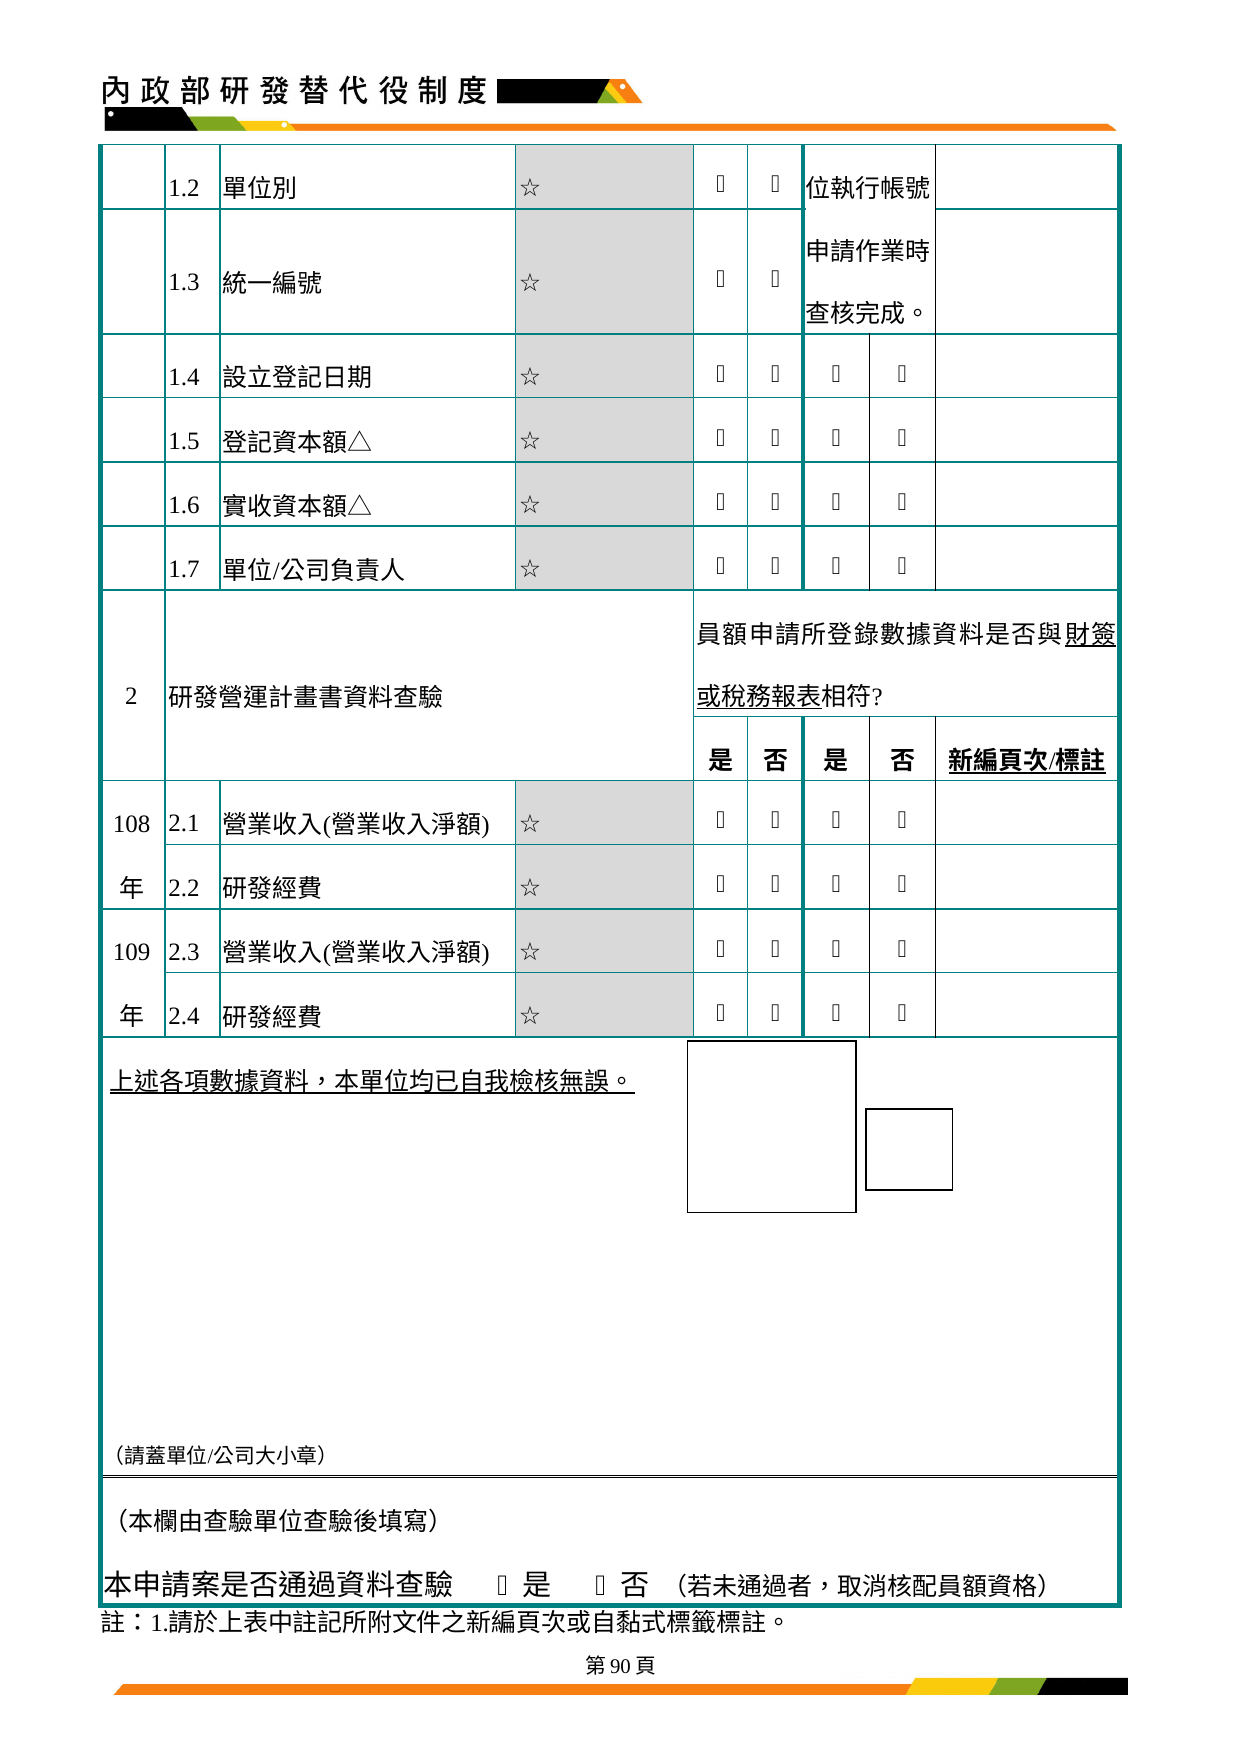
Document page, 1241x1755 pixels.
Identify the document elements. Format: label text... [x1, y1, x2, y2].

table_cell  [694, 398, 747, 461]
table_cell 營業收入(營業收入淨額) [221, 910, 515, 972]
table_cell 2.2 [166, 845, 219, 908]
table_cell  [870, 398, 935, 461]
table_cell  [870, 463, 935, 525]
table_cell  [870, 781, 935, 844]
table_cell 單位/公司負責人 [221, 527, 515, 589]
table_cell  [870, 910, 935, 972]
table_cell 單位別 [221, 145, 515, 208]
table_cell  [748, 527, 801, 589]
table_cell [936, 335, 1117, 397]
table_cell ☆ [516, 335, 693, 397]
table_cell  [870, 973, 935, 1036]
table_cell 否 [870, 717, 935, 780]
table_cell  [748, 463, 801, 525]
table_cell （本欄由查驗單位查驗後填寫） 本申請案是否通過資料查驗  是  否 （若未通過者，取消核配員額資格） [103, 1478, 1117, 1603]
table_cell  [870, 335, 935, 397]
table_cell  [805, 335, 869, 397]
table_cell 上述各項數據資料，本單位均已自我檢核無誤。 （請蓋單位/公司大小章） [103, 1038, 1117, 1475]
table_cell [936, 845, 1117, 908]
table_cell 2.1 [166, 781, 219, 844]
table_cell 1.3 [166, 210, 219, 333]
table_cell  [870, 845, 935, 908]
table_cell  [805, 398, 869, 461]
table_cell [103, 398, 164, 461]
table_cell ☆ [516, 210, 693, 333]
table_cell 1.5 [166, 398, 219, 461]
table_cell  [748, 781, 801, 844]
table_cell [103, 335, 164, 397]
table_cell  [694, 845, 747, 908]
table_cell  [748, 910, 801, 972]
table_cell 2.3 [166, 910, 219, 972]
table_cell 1.4 [166, 335, 219, 397]
table_cell 營業收入(營業收入淨額) [221, 781, 515, 844]
table_cell ☆ [516, 910, 693, 972]
table_cell ☆ [516, 845, 693, 908]
table_cell 員額申請所登錄數據資料是否與財簽或稅務報表相符? [694, 591, 1117, 716]
table_cell  [694, 210, 747, 333]
table_cell  [805, 781, 869, 844]
table_cell [936, 973, 1117, 1036]
table_cell ☆ [516, 463, 693, 525]
table_cell 否 [748, 717, 801, 780]
table_cell 1.7 [166, 527, 219, 589]
table_cell [936, 210, 1117, 333]
table_cell 研發經費 [221, 845, 515, 908]
table_cell 統一編號 [221, 210, 515, 333]
table_cell  [694, 910, 747, 972]
table_cell  [870, 527, 935, 589]
table_cell  [694, 145, 747, 208]
table_cell 109年 [103, 910, 164, 1036]
table_cell ☆ [516, 145, 693, 208]
table_cell [936, 781, 1117, 844]
table_cell [103, 210, 164, 333]
table_cell [103, 527, 164, 589]
table_cell  [748, 845, 801, 908]
table_cell ☆ [516, 973, 693, 1036]
table_cell 登記資本額△ [221, 398, 515, 461]
table_cell  [694, 527, 747, 589]
table_cell ☆ [516, 781, 693, 844]
table_cell  [748, 973, 801, 1036]
table_cell  [748, 145, 801, 208]
table_cell [103, 145, 164, 208]
text 註：1.請於上表中註記所附文件之新編頁次或自黏式標籤標註。 [100, 1608, 1140, 1637]
table_cell  [805, 845, 869, 908]
table_cell [936, 527, 1117, 589]
table_cell 1.6 [166, 463, 219, 525]
table_cell 是 [805, 717, 869, 780]
table_cell 研發經費 [221, 973, 515, 1036]
table_cell [936, 398, 1117, 461]
table_cell  [805, 910, 869, 972]
table_cell 108年 [103, 781, 164, 908]
table_cell 位執行帳號申請作業時查核完成。 [805, 145, 935, 333]
table_cell 2 [103, 591, 164, 780]
table_cell 實收資本額△ [221, 463, 515, 525]
table_cell 設立登記日期 [221, 335, 515, 397]
table_cell  [694, 463, 747, 525]
table_cell 是 [694, 717, 747, 780]
table_cell 2.4 [166, 973, 219, 1036]
table_cell ☆ [516, 398, 693, 461]
table_cell 新編頁次/標註 [936, 717, 1117, 780]
table_cell  [805, 973, 869, 1036]
table_cell [936, 145, 1117, 208]
table_cell  [805, 527, 869, 589]
table_cell [103, 463, 164, 525]
table_cell  [694, 973, 747, 1036]
table_cell [936, 910, 1117, 972]
table_cell  [694, 781, 747, 844]
table_cell  [748, 398, 801, 461]
table_cell  [805, 463, 869, 525]
table_cell [936, 463, 1117, 525]
table_cell ☆ [516, 527, 693, 589]
table_cell 1.2 [166, 145, 219, 208]
table_cell  [694, 335, 747, 397]
table_cell  [748, 210, 801, 333]
table_cell  [748, 335, 801, 397]
table_cell 研發營運計畫書資料查驗 [166, 591, 693, 780]
